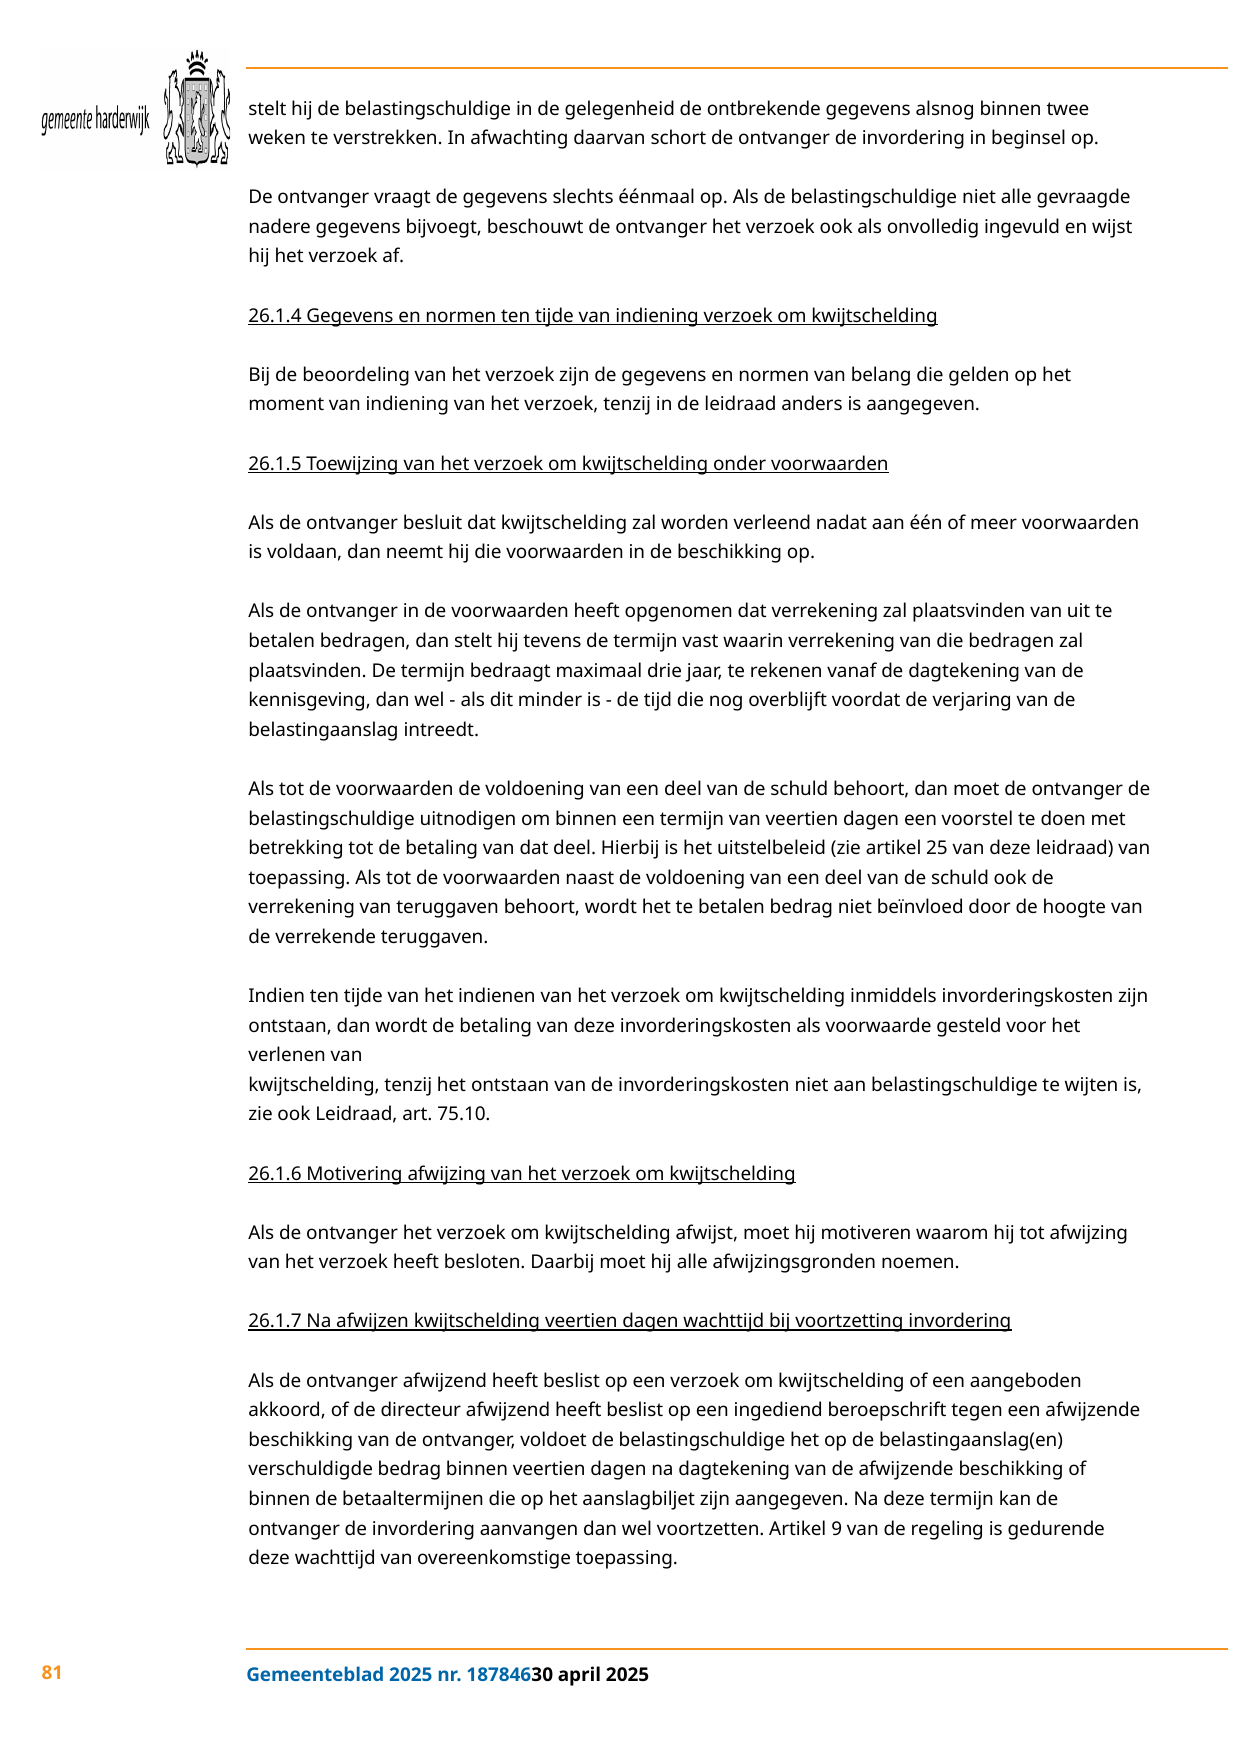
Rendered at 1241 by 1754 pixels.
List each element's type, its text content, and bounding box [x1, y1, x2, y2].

text Bij de beoordeling van het verzoek zijn de gegevens en normen van belang die gelden op het moment van indiening van het verzoek, tenzij in de leidraad anders is aangegeven. [248, 361, 1152, 416]
picture [41, 47, 231, 172]
text Als de ontvanger het verzoek om kwijtschelding afwijst, moet hij motiveren waarom hij tot afwijzing van het verzoek heeft besloten. Daarbij moet hij alle afwijzingsgronden noemen. [248, 1219, 1152, 1274]
text 26.1.7 Na afwijzen kwijtschelding veertien dagen wachttijd bij voortzetting invordering [248, 1308, 1152, 1333]
text Als de ontvanger afwijzend heeft beslist op een verzoek om kwijtschelding of een aangeboden akkoord, of de directeur afwijzend heeft beslist op een ingediend beroepschrift tegen een afwijzende beschikking van de ontvanger, voldoet de belastingschuldige het op de belastingaanslag(en) verschuldigde bedrag binnen veertien dagen na dagtekening van de afwijzende beschikking of binnen de betaaltermijnen die op het aanslagbiljet zijn aangegeven. Na deze termijn kan de ontvanger de invordering aanvangen dan wel voortzetten. Artikel 9 van de regeling is gedurende deze wachttijd van overeenkomstige toepassing. [248, 1367, 1152, 1570]
text stelt hij de belastingschuldige in de gelegenheid de ontbrekende gegevens alsnog binnen twee weken te verstrekken. In afwachting daarvan schort de ontvanger de invordering in beginsel op. [248, 95, 1152, 150]
text De ontvanger vraagt de gegevens slechts éénmaal op. Als de belastingschuldige niet alle gevraagde nadere gegevens bijvoegt, beschouwt de ontvanger het verzoek ook als onvolledig ingevuld en wijst hij het verzoek af. [248, 183, 1152, 268]
text 26.1.5 Toewijzing van het verzoek om kwijtschelding onder voorwaarden [248, 450, 1152, 476]
text Als tot de voorwaarden de voldoening van een deel van de schuld behoort, dan moet de ontvanger de belastingschuldige uitnodigen om binnen een termijn van veertien dagen een voorstel te doen met betrekking tot de betaling van dat deel. Hierbij is het uitstelbeleid (zie artikel 25 van deze leidraad) van toepassing. Als tot de voorwaarden naast de voldoening van een deel van de schuld ook de verrekening van teruggaven behoort, wordt het te betalen bedrag niet beïnvloed door de hoogte van de verrekende teruggaven. [248, 775, 1152, 949]
text 26.1.6 Motivering afwijzing van het verzoek om kwijtschelding [248, 1160, 1152, 1186]
text Indien ten tijde van het indienen van het verzoek om kwijtschelding inmiddels invorderingskosten zijn ontstaan, dan wordt de betaling van deze invorderingskosten als voorwaarde gesteld voor het verlenen van [248, 982, 1152, 1067]
text Als de ontvanger in de voorwaarden heeft opgenomen dat verrekening zal plaatsvinden van uit te betalen bedragen, dan stelt hij tevens de termijn vast waarin verrekening van die bedragen zal plaatsvinden. De termijn bedraagt maximaal drie jaar, te rekenen vanaf de dagtekening van de kennisgeving, dan wel - als dit minder is - de tijd die nog overblijft voordat de verjaring van de belastingaanslag intreedt. [248, 598, 1152, 742]
text Als de ontvanger besluit dat kwijtschelding zal worden verleend nadat aan één of meer voorwaarden is voldaan, dan neemt hij die voorwaarden in de beschikking op. [248, 509, 1152, 564]
text kwijtschelding, tenzij het ontstaan van de invorderingskosten niet aan belastingschuldige te wijten is, zie ook Leidraad, art. 75.10. [248, 1071, 1152, 1126]
text 26.1.4 Gegevens en normen ten tijde van indiening verzoek om kwijtschelding [248, 302, 1152, 328]
